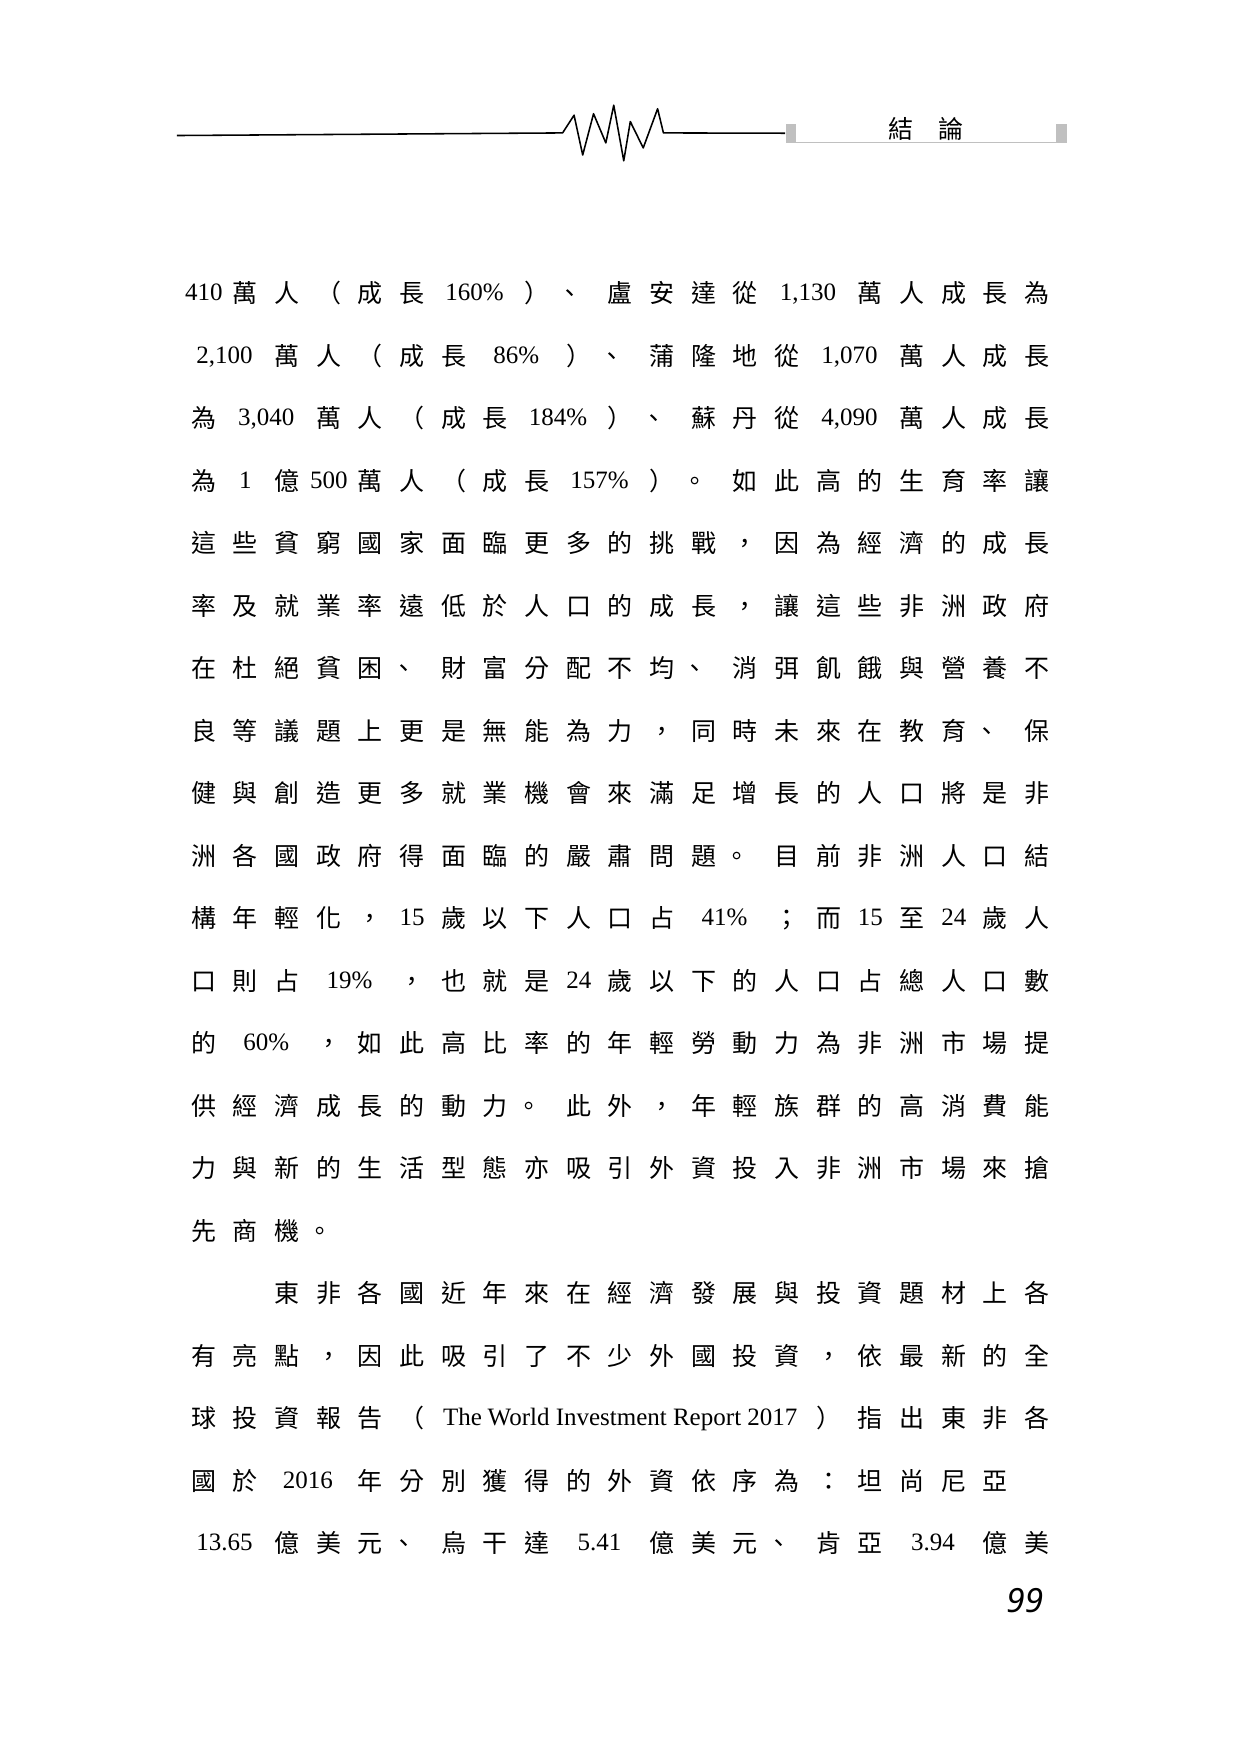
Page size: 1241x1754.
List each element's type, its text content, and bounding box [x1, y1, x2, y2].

text 東非各國近年來在經濟發展與投資題材上各有亮點，因此吸引了不少外國投資，依最新的全球投資報告（The World Investment Report 2017）指出東非各國於2016年分別獲得的外資依序為：坦尚尼亞13.65億美元、烏干達5.41億美元、肯亞3.94億美 [183, 1250, 1058, 1563]
text 410萬人（成長160%）、盧安達從1,130萬人成長為2,100萬人（成長86%）、蒲隆地從1,070萬人成長為3,040萬人（成長184%）、蘇丹從4,090萬人成長為1億500萬人（成長157%）。如此高的生育率讓這些貧窮國家面臨更多的挑戰，因為經濟的成長率及就業率遠低於人口的成長，讓這些非洲政府在杜絕貧困、財富分配不均、消弭飢餓與營養不良等議題上更是無能為力，同時未來在教育、保健與創造更多就業機會來滿足增長的人口將是非洲各國政府得面臨的嚴肅問題。目前非洲人口結構年輕化，15歲以下人口占41%；而15至24歲人口則占19%，也就是24歲以下的人口占總人口數的60%，如此高比率的年輕勞動力為非洲市場提供經濟成長的動力。此外，年輕族群的高消費能力與新的生活型態亦吸引外資投入非洲市場來搶先商機。 [183, 250, 1058, 1250]
